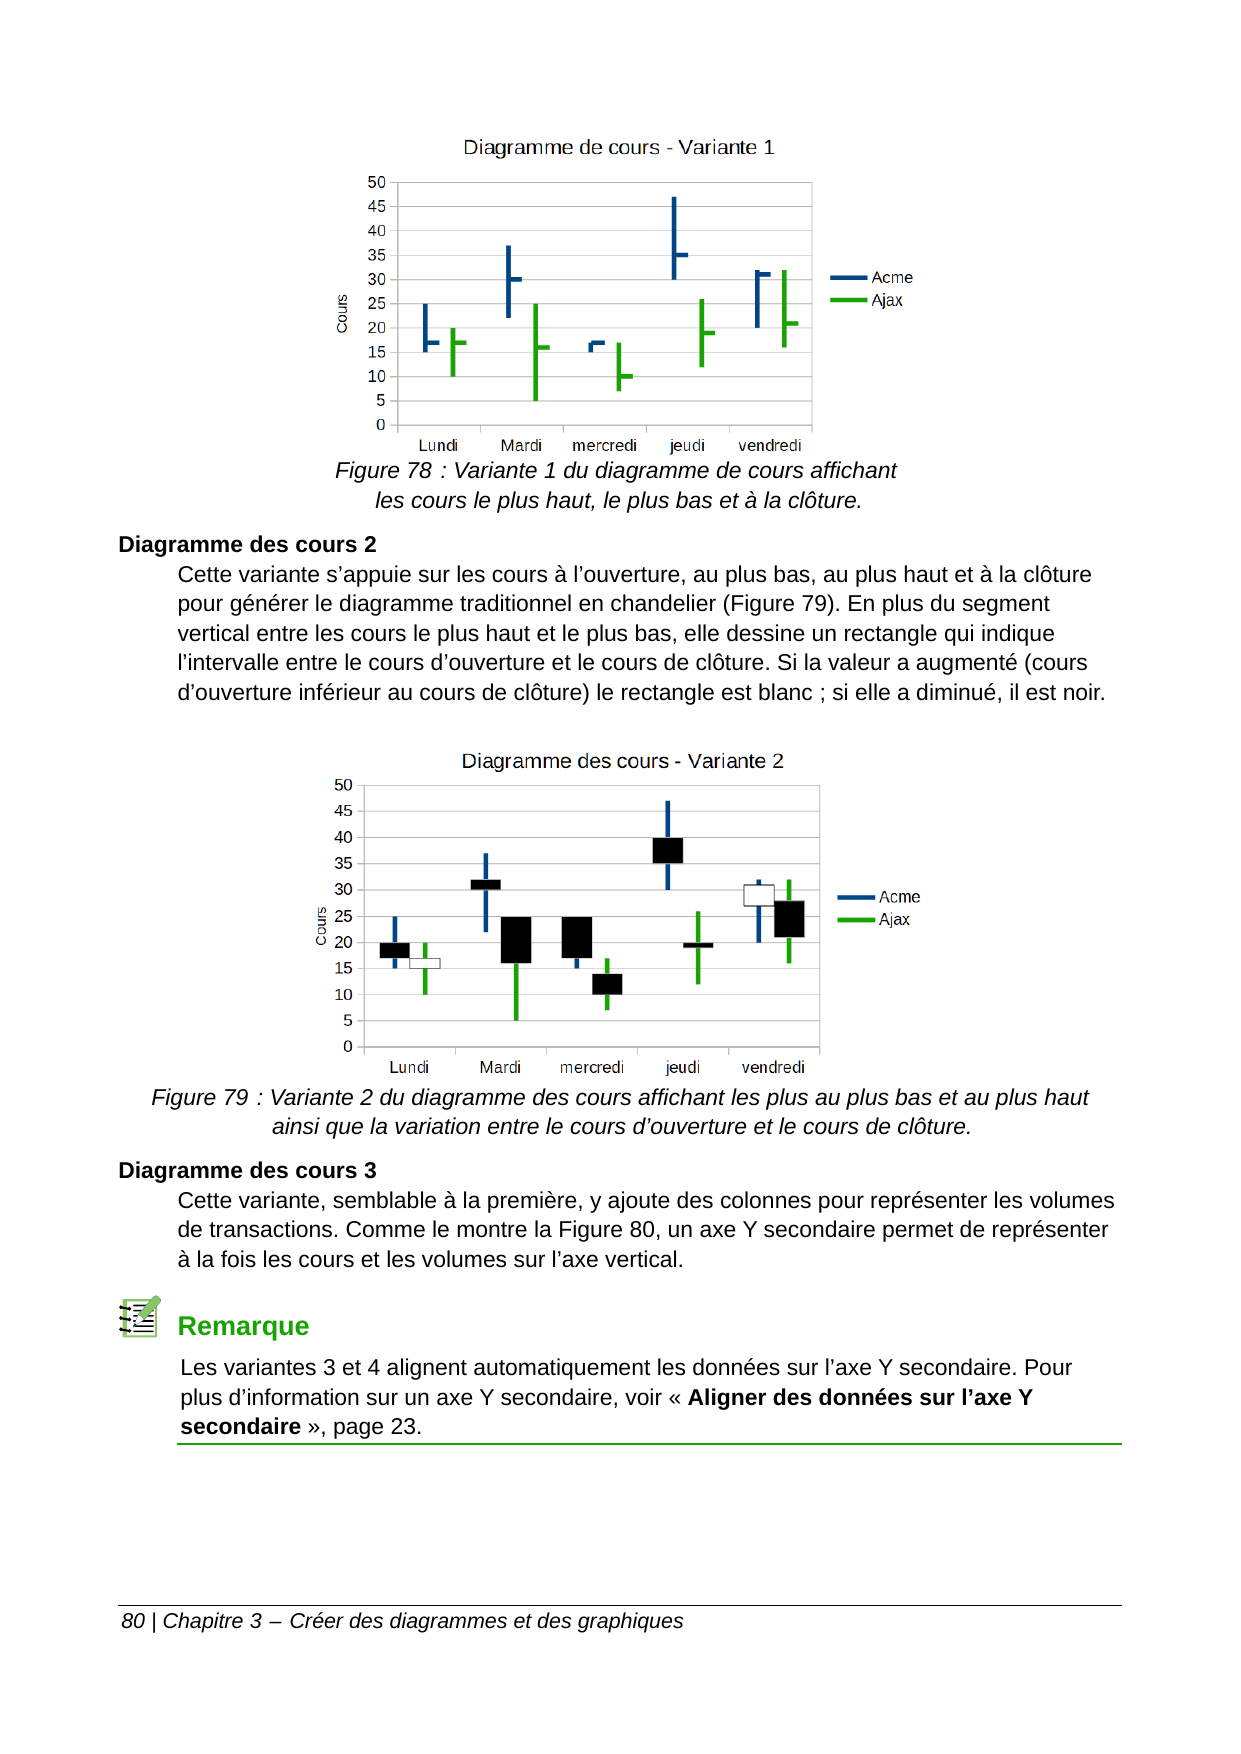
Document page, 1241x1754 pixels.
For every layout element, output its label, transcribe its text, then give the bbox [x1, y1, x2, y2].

text Les variantes 3 et 4 alignent automatiquement les données sur l’axe Y secondaire. Pour plus d’information sur un axe Y secondaire, voir « Aligner des données sur l’axe Y secondaire », page 23. [177, 1348, 1122, 1443]
text Figure 78 : Variante 1 du diagramme de cours affichant les cours le plus haut, le plus bas et à la clôture. [118, 454, 1122, 513]
list Cette variante s’appuie sur les cours à l’ouverture, au plus bas, au plus haut et à la clôture pour générer le diagramme traditionnel en chandelier (Figure 79). En plus du segment vertical entre les cours le plus haut et le plus bas, elle dessine un rectangle qui indique l’intervalle entre le cours d’ouverture et le cours de clôture. Si la valeur a augmenté (cours d’ouverture inférieur au cours de clôture) le rectangle est blanc ; si elle a diminué, il est noir. [177, 557, 1122, 705]
picture [308, 734, 932, 1081]
list Cette variante, semblable à la première, y ajoute des colonnes pour représenter les volumes de transactions. Comme le montre la Figure 80, un axe Y secondaire permet de représenter à la fois les cours et les volumes sur l’axe vertical. [177, 1184, 1122, 1272]
subtitle Diagramme des cours 3 [118, 1154, 1122, 1184]
list Remarque [118, 1294, 1122, 1341]
subtitle Diagramme des cours 2 [118, 528, 1122, 557]
picture [313, 118, 928, 455]
text Figure 79 : Variante 2 du diagramme des cours affichant les plus au plus bas et au plus haut ainsi que la variation entre le cours d’ouverture et le cours de clôture. [118, 1080, 1122, 1139]
